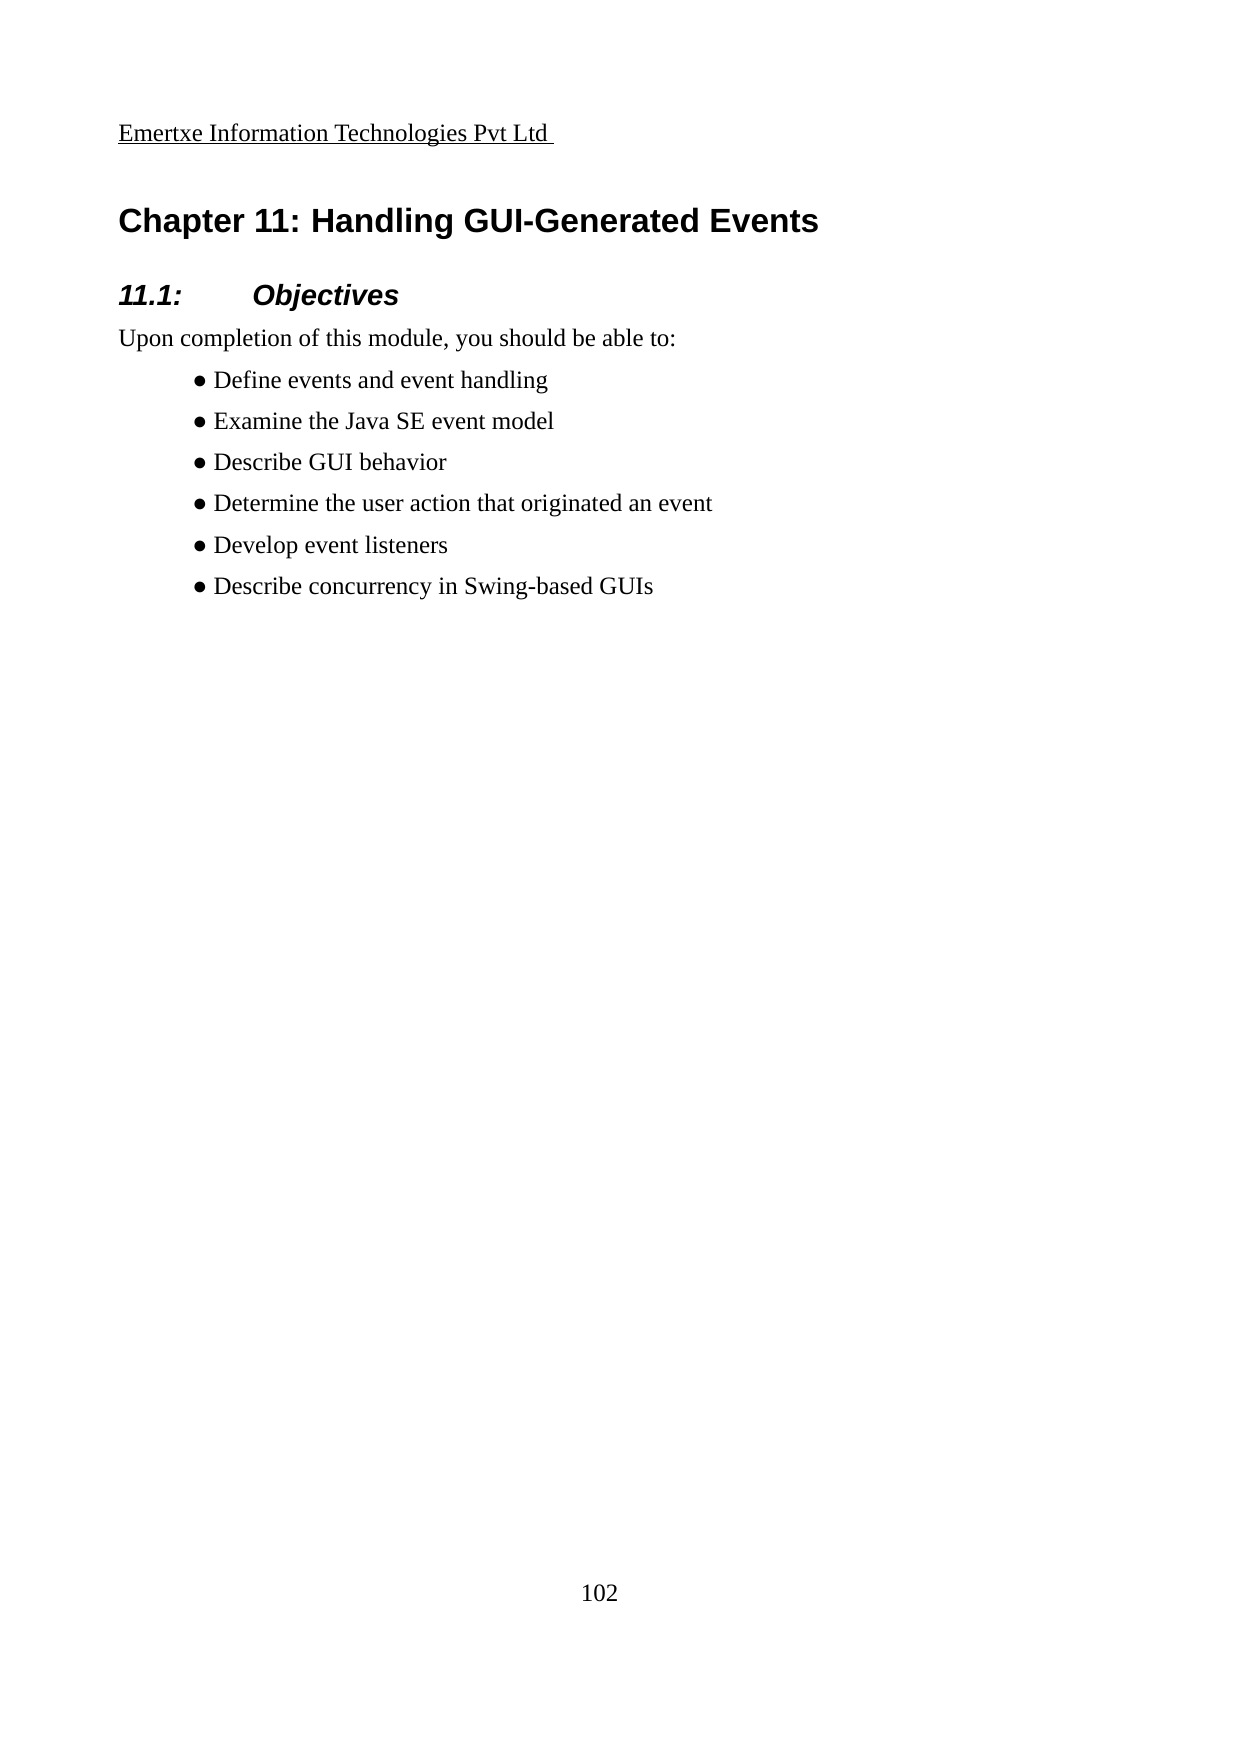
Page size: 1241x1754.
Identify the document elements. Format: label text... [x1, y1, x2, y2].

text ● Examine the Java SE event model [118, 406, 1122, 435]
text Upon completion of this module, you should be able to: [118, 323, 1122, 352]
text ● Develop event listeners [118, 530, 1122, 558]
text ● Describe concurrency in Swing-based GUIs [118, 571, 1122, 600]
subtitle Objectives [118, 277, 1122, 311]
text ● Describe GUI behavior [118, 447, 1122, 476]
subtitle Handling GUI-Generated Events [118, 201, 1122, 240]
text ● Determine the user action that originated an event [118, 488, 1122, 517]
text ● Define events and event handling [118, 365, 1122, 393]
